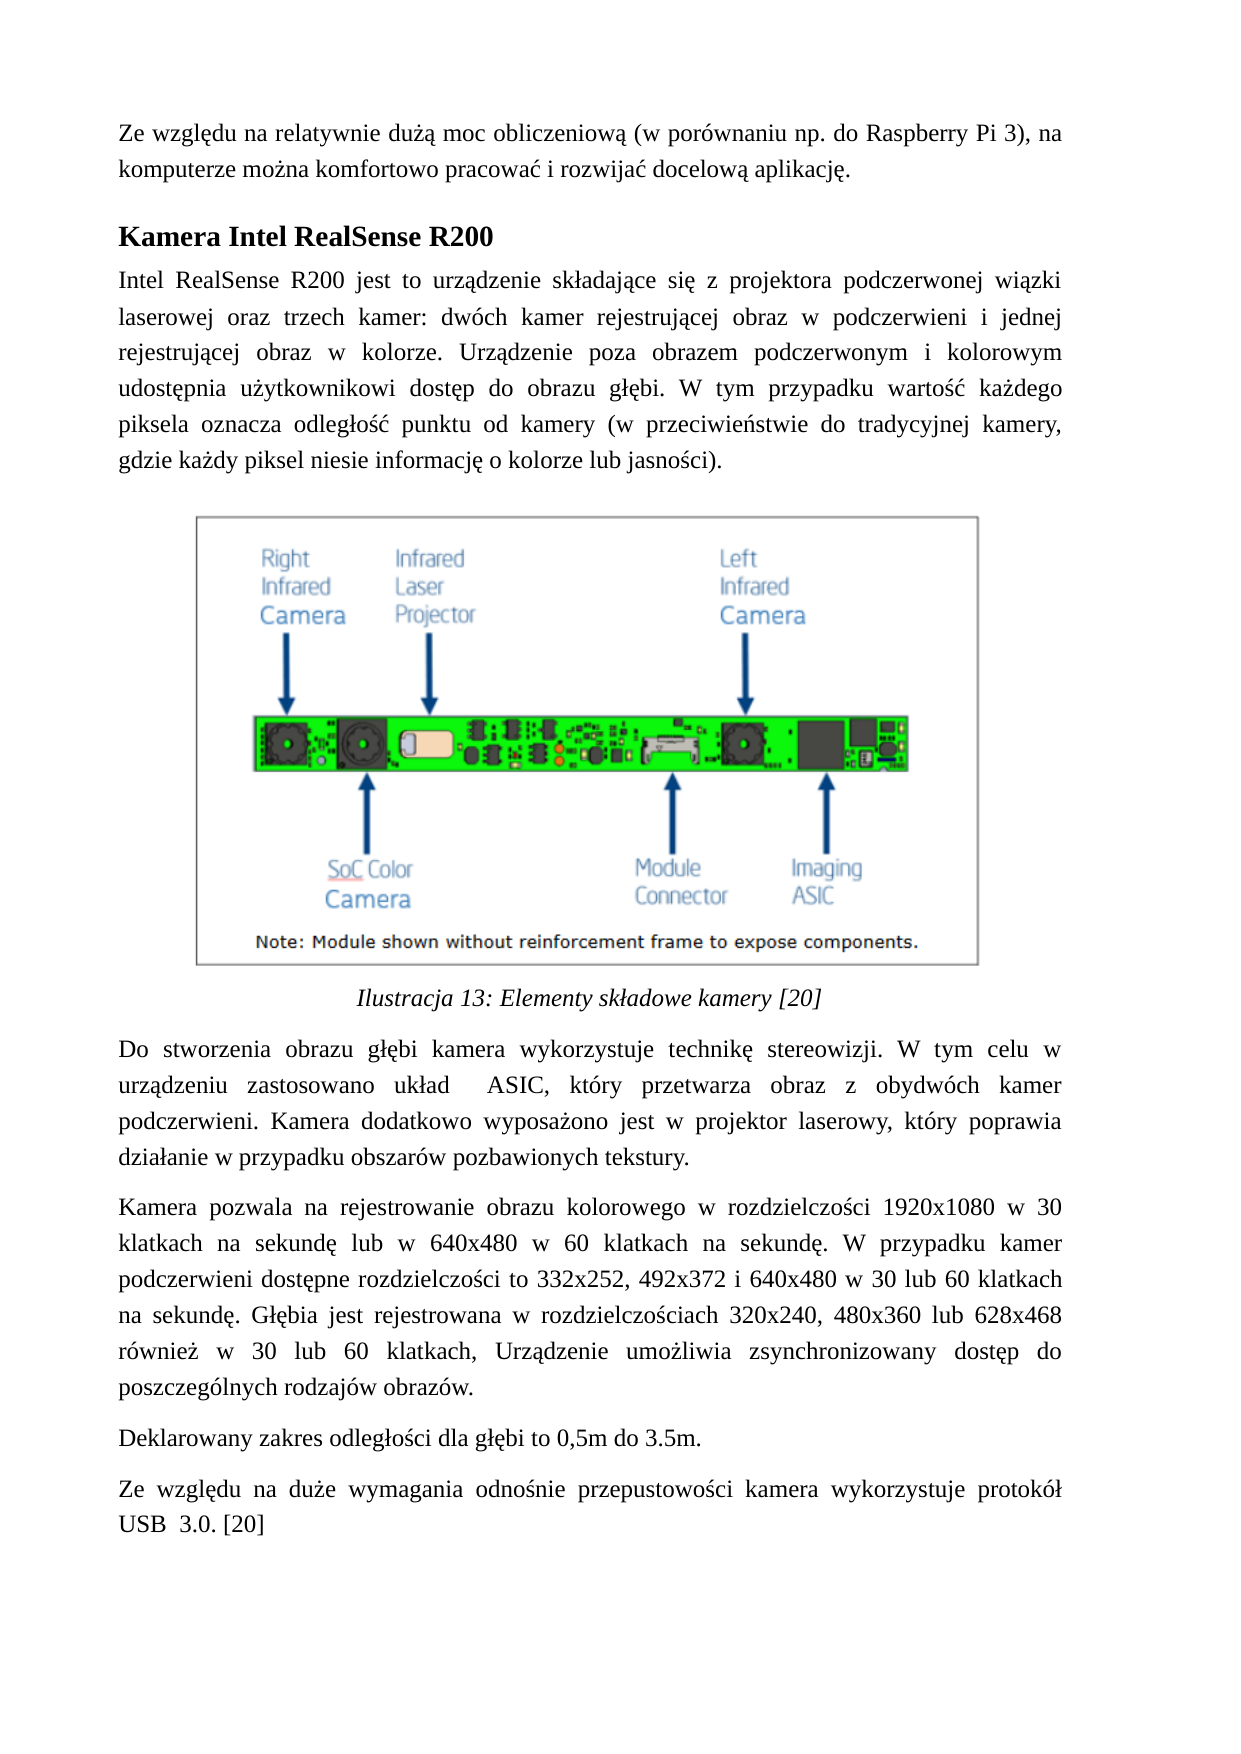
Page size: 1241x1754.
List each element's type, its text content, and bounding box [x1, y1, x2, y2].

text Ilustracja 13: Elementy składowe kamery [20] [188, 978, 993, 1012]
text Ze względu na duże wymagania odnośnie przepustowości kamera wykorzystuje protokół USB 3.0. [20] [118, 1474, 1063, 1538]
text Do stworzenia obrazu głębi kamera wykorzystuje technikę stereowizji. W tym celu w urządzeniu zastosowano układ ASIC, który przetwarza obraz z obydwóch kamer podczerwieni. Kamera dodatkowo wyposażono jest w projektor laserowy, który poprawia działanie w przypadku obszarów pozbawionych tekstury. [118, 1034, 1063, 1171]
picture [188, 508, 993, 978]
subtitle Kamera Intel RealSense R200 [118, 219, 1063, 253]
text Kamera pozwala na rejestrowanie obrazu kolorowego w rozdzielczości 1920x1080 w 30 klatkach na sekundę lub w 640x480 w 60 klatkach na sekundę. W przypadku kamer podczerwieni dostępne rozdzielczości to 332x252, 492x372 i 640x480 w 30 lub 60 klatkach na sekundę. Głębia jest rejestrowana w rozdzielczościach 320x240, 480x360 lub 628x468 również w 30 lub 60 klatkach, Urządzenie umożliwia zsynchronizowany dostęp do poszczególnych rodzajów obrazów. [118, 1192, 1063, 1401]
text Ze względu na relatywnie dużą moc obliczeniową (w porównaniu np. do Raspberry Pi 3), na komputerze można komfortowo pracować i rozwijać docelową aplikację. [118, 118, 1063, 183]
text Intel RealSense R200 jest to urządzenie składające się z projektora podczerwonej wiązki laserowej oraz trzech kamer: dwóch kamer rejestrującej obraz w podczerwieni i jednej rejestrującej obraz w kolorze. Urządzenie poza obrazem podczerwonym i kolorowym udostępnia użytkownikowi dostęp do obrazu głębi. W tym przypadku wartość każdego piksela oznacza odległość punktu od kamery (w przeciwieństwie do tradycyjnej kamery, gdzie każdy piksel niesie informację o kolorze lub jasności). [118, 266, 1063, 474]
text Deklarowany zakres odległości dla głębi to 0,5m do 3.5m. [118, 1423, 1063, 1452]
